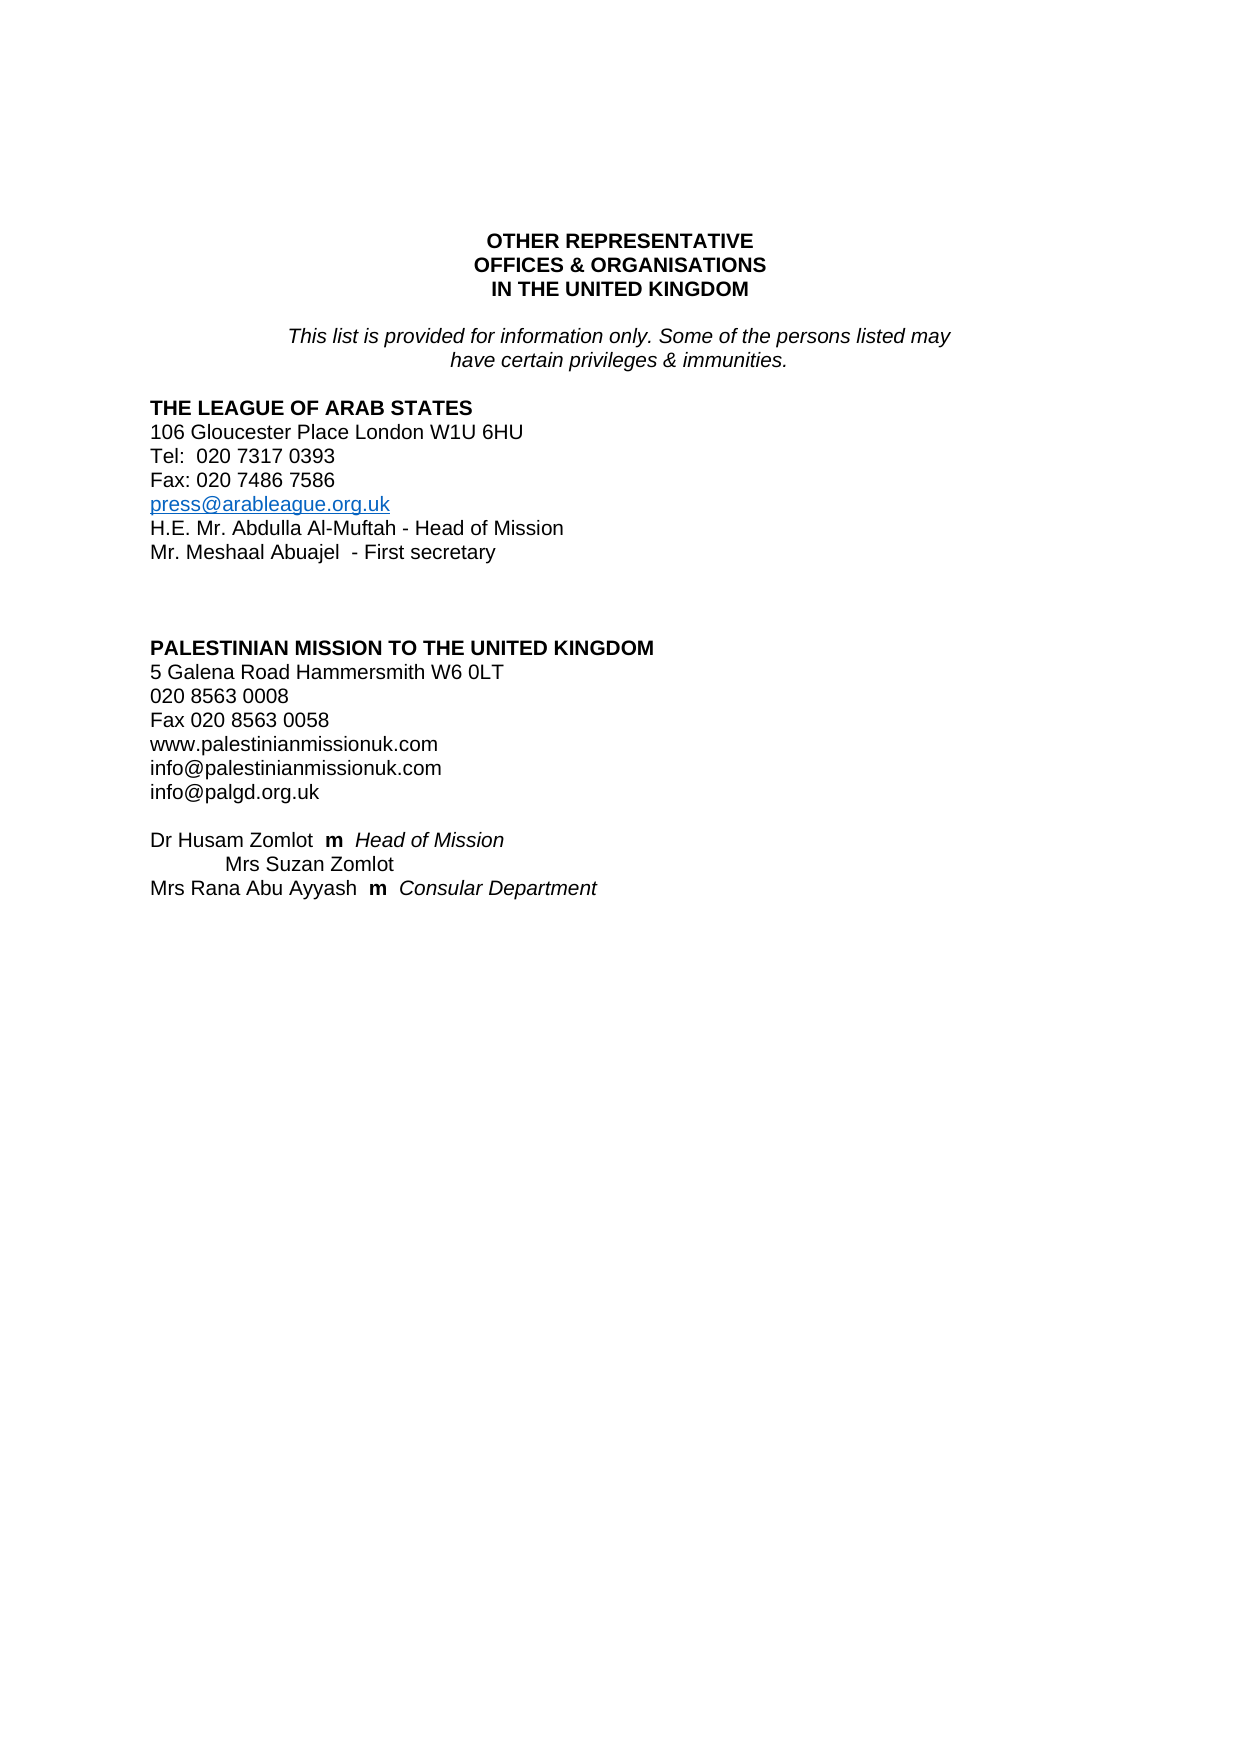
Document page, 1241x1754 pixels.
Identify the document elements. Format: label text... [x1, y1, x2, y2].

text www.palestinianmissionuk.com [150, 732, 1090, 756]
text Mrs Suzan Zomlot [150, 851, 1090, 875]
text OTHER REPRESENTATIVE [150, 228, 1090, 252]
text 106 Gloucester Place London W1U 6HU [150, 420, 1090, 444]
text Tel: 020 7317 0393 [150, 444, 1090, 468]
text info@palestinianmissionuk.com [150, 756, 1090, 779]
text Dr Husam Zomlot m Head of Mission [150, 827, 1090, 851]
text Mr. Meshaal Abuajel - First secretary [150, 540, 1090, 564]
text H.E. Mr. Abdulla Al-Muftah - Head of Mission [150, 516, 1090, 540]
text Fax 020 8563 0058 [150, 708, 1090, 732]
text 5 Galena Road Hammersmith W6 0LT [150, 660, 1090, 684]
text 020 8563 0008 [150, 684, 1090, 708]
text have certain privileges & immunities. [150, 348, 1090, 372]
subtitle PALESTINIAN MISSION TO THE UNITED KINGDOM [150, 636, 1090, 660]
text This list is provided for information only. Some of the persons listed may [150, 324, 1090, 348]
text press@arableague.org.uk [150, 492, 1090, 516]
text info@palgd.org.uk [150, 779, 1090, 803]
text IN THE UNITED KINGDOM [150, 276, 1090, 300]
text Fax: 020 7486 7586 [150, 468, 1090, 492]
text OFFICES & ORGANISATIONS [150, 252, 1090, 276]
text Mrs Rana Abu Ayyash m Consular Department [150, 875, 1090, 899]
subtitle THE LEAGUE OF ARAB STATES [150, 396, 1090, 420]
